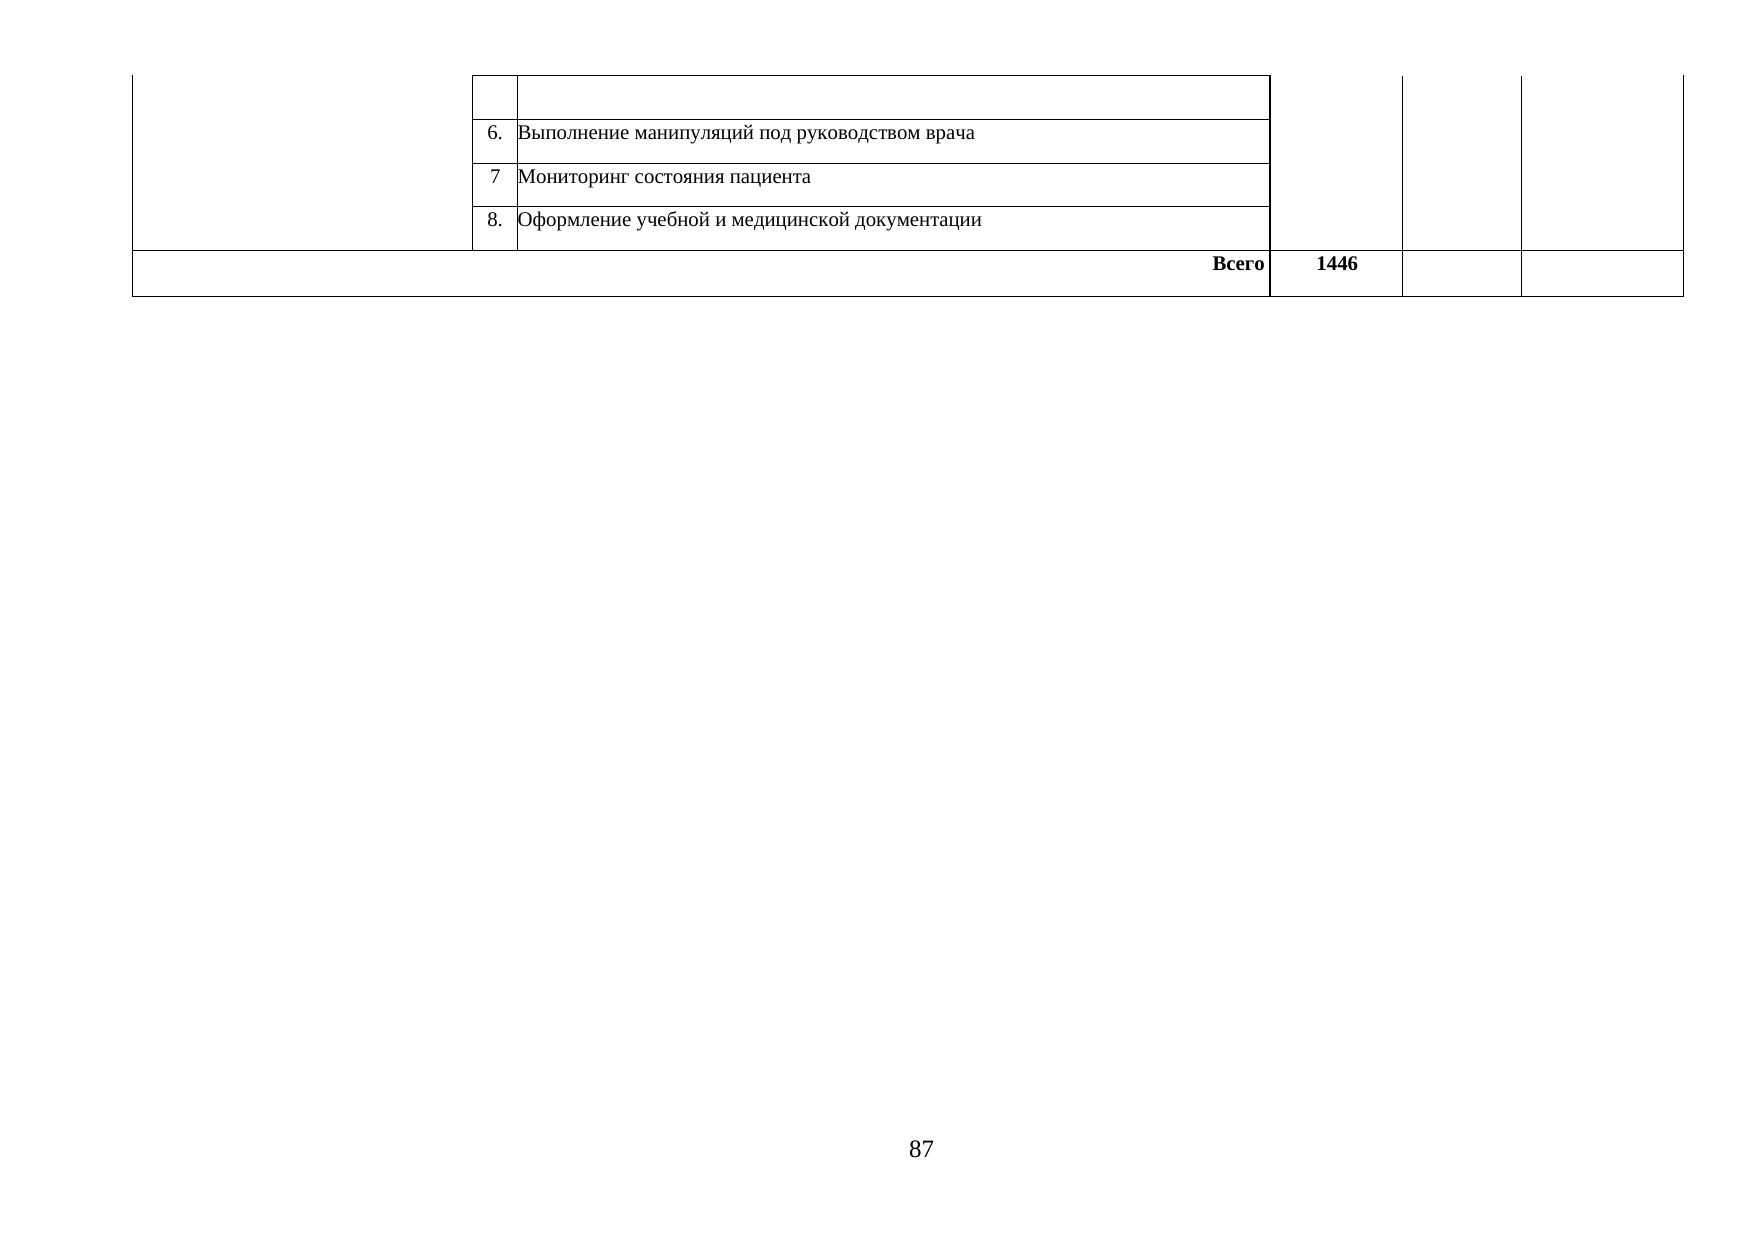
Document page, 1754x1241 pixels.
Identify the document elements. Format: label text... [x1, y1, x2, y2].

table_cell 8. [473, 207, 517, 250]
table_cell 6. [473, 120, 517, 162]
table_cell [133, 251, 473, 296]
table_cell 1446 [1271, 251, 1402, 296]
table_cell Выполнение манипуляций под руководством врача [518, 120, 1269, 162]
table_cell 7 [473, 164, 517, 206]
table_cell Оформление учебной и медицинской документации [518, 207, 1269, 250]
table_cell [518, 76, 1269, 119]
table_cell [1522, 251, 1683, 296]
table_cell [1403, 251, 1521, 296]
table_cell Всего [473, 251, 1269, 296]
table_cell Мониторинг состояния пациента [518, 164, 1269, 206]
table_cell [473, 76, 517, 119]
